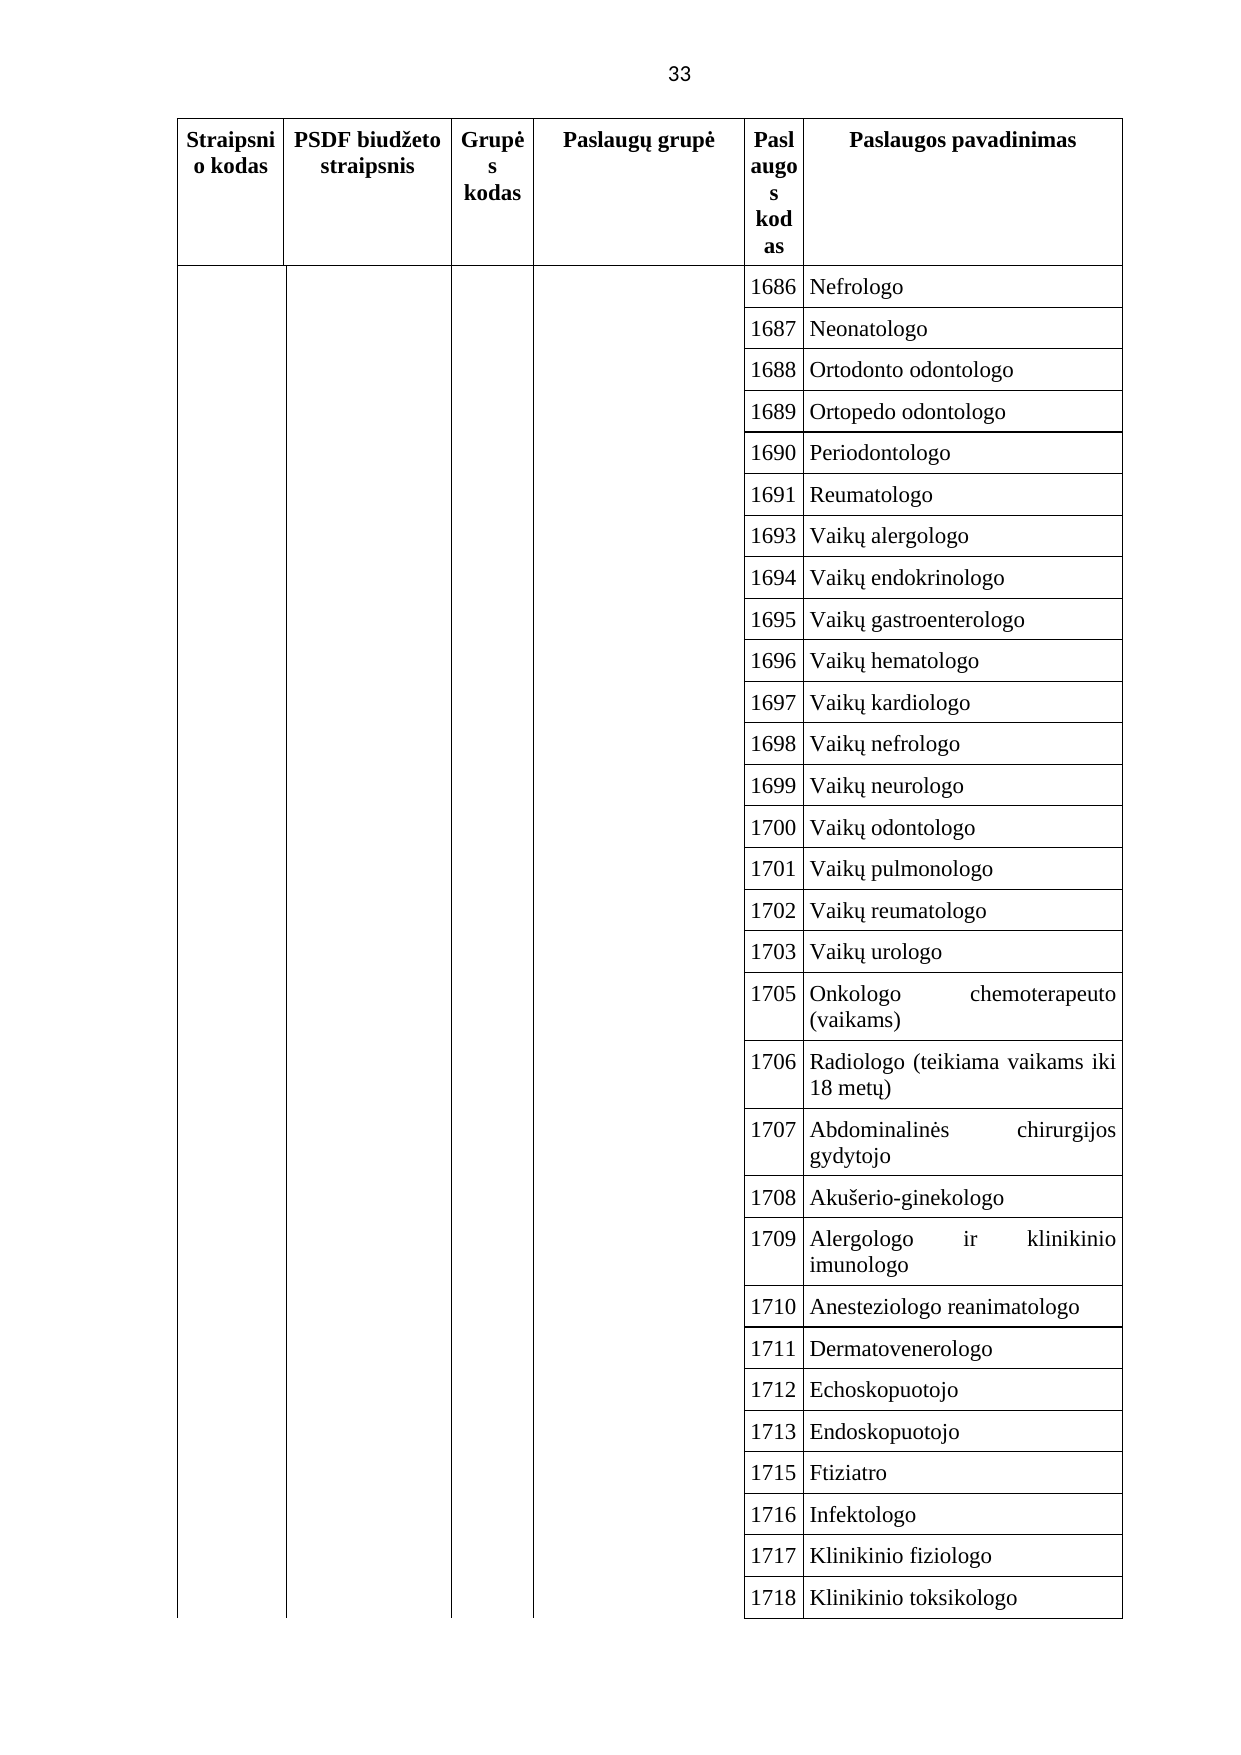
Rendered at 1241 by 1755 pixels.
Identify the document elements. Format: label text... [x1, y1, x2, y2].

table_cell 1705 [745, 973, 803, 1039]
table_cell [178, 1040, 286, 1107]
table_cell Periodontologo [804, 433, 1122, 473]
table_cell 1701 [745, 848, 803, 888]
table_cell 1700 [745, 806, 803, 847]
table_cell Vaikų nefrologo [804, 723, 1122, 764]
table_cell [287, 972, 451, 1039]
table_cell [534, 473, 744, 514]
table_cell [452, 1368, 533, 1409]
table_cell [452, 1217, 533, 1285]
table_header PSDF biudžeto straipsnis [284, 119, 451, 265]
table_cell Vaikų pulmonologo [804, 848, 1122, 888]
table_cell Vaikų endokrinologo [804, 557, 1122, 598]
table_cell 1689 [745, 391, 803, 431]
table_cell Vaikų urologo [804, 931, 1122, 972]
table_cell Dermatovenerologo [804, 1328, 1122, 1368]
table_cell Alergologo ir klinikinio imunologo [804, 1218, 1122, 1285]
table_cell [287, 1175, 451, 1217]
table_cell 1718 [745, 1577, 803, 1617]
table_cell Endoskopuotojo [804, 1411, 1122, 1451]
table_cell [452, 266, 533, 307]
table_cell [452, 307, 533, 348]
table_cell Onkologo chemoterapeuto (vaikams) [804, 973, 1122, 1039]
table_cell Vaikų alergologo [804, 516, 1122, 556]
table_cell Abdominalinės chirurgijos gydytojo [804, 1109, 1122, 1175]
table_cell [287, 556, 451, 598]
table_cell [534, 805, 744, 847]
table_cell [452, 847, 533, 888]
table_cell [534, 307, 744, 348]
table_cell [178, 930, 286, 972]
table_cell [452, 1108, 533, 1175]
table_cell [534, 1217, 744, 1285]
table_cell [178, 473, 286, 514]
table_cell 1708 [745, 1176, 803, 1217]
table_cell Nefrologo [804, 266, 1122, 307]
table_cell [287, 764, 451, 805]
table_cell [534, 266, 744, 307]
table_cell [534, 639, 744, 681]
table_cell Radiologo (teikiama vaikams iki 18 metų) [804, 1041, 1122, 1107]
table_cell 1706 [745, 1041, 803, 1107]
table_cell [287, 1040, 451, 1107]
table_cell 1715 [745, 1452, 803, 1493]
table_cell [534, 598, 744, 639]
table_cell [534, 390, 744, 431]
table_cell 1717 [745, 1535, 803, 1576]
table_cell [287, 473, 451, 514]
table_cell [534, 1368, 744, 1409]
table_cell [178, 681, 286, 722]
table_cell [178, 764, 286, 805]
table_cell [287, 515, 451, 556]
table_cell Klinikinio toksikologo [804, 1577, 1122, 1617]
table_cell [534, 556, 744, 598]
table_cell [287, 1410, 451, 1451]
table_cell [287, 805, 451, 847]
table_cell [287, 266, 451, 307]
table_cell [287, 390, 451, 431]
table_cell 1686 [745, 266, 803, 307]
table_cell [178, 1217, 286, 1285]
table_header Paslaugos pavadinimas [804, 119, 1122, 265]
table_cell [287, 1451, 451, 1493]
table_cell [178, 1326, 286, 1368]
table_cell [452, 805, 533, 847]
table_cell [178, 889, 286, 930]
table_cell [287, 930, 451, 972]
table_cell Vaikų kardiologo [804, 682, 1122, 722]
table_cell [452, 515, 533, 556]
table_cell [178, 972, 286, 1039]
table_cell 1695 [745, 599, 803, 639]
table_cell Anesteziologo reanimatologo [804, 1286, 1122, 1326]
table_cell 1703 [745, 931, 803, 972]
table_cell [452, 1326, 533, 1368]
table_cell Neonatologo [804, 308, 1122, 348]
table_cell [287, 431, 451, 473]
table_cell Reumatologo [804, 474, 1122, 514]
table_cell 1698 [745, 723, 803, 764]
table_cell [452, 1451, 533, 1493]
table_cell [178, 1451, 286, 1493]
table_cell [452, 1285, 533, 1326]
table_cell [178, 1410, 286, 1451]
table_cell [287, 1217, 451, 1285]
table_cell Vaikų odontologo [804, 806, 1122, 847]
table_cell [452, 764, 533, 805]
table_cell [534, 515, 744, 556]
table_cell [534, 722, 744, 764]
table_cell [452, 1175, 533, 1217]
table_cell [178, 515, 286, 556]
table_cell [178, 1108, 286, 1175]
table_cell [534, 847, 744, 888]
table_cell [178, 431, 286, 473]
table_cell [178, 1534, 286, 1576]
table_cell 1688 [745, 349, 803, 390]
table_cell 1687 [745, 308, 803, 348]
table_cell [534, 1576, 744, 1617]
table_cell Echoskopuotojo [804, 1369, 1122, 1409]
table_cell [287, 847, 451, 888]
table_cell 1693 [745, 516, 803, 556]
table_cell 1707 [745, 1109, 803, 1175]
table_cell [534, 1175, 744, 1217]
table_cell [452, 1410, 533, 1451]
table_cell [452, 1040, 533, 1107]
table_cell [534, 1326, 744, 1368]
table_cell [452, 722, 533, 764]
table_cell 1712 [745, 1369, 803, 1409]
table_cell [287, 307, 451, 348]
table_cell [178, 1285, 286, 1326]
table_cell [452, 930, 533, 972]
table_cell [287, 722, 451, 764]
table_cell [452, 639, 533, 681]
table_cell Ftiziatro [804, 1452, 1122, 1493]
table_cell [452, 889, 533, 930]
table_cell [534, 1040, 744, 1107]
table_cell Vaikų hematologo [804, 640, 1122, 681]
table_header Paslaugos kodas [745, 119, 803, 265]
table_cell 1694 [745, 557, 803, 598]
table_cell [534, 1493, 744, 1534]
table_cell [452, 390, 533, 431]
table_cell [287, 1576, 451, 1617]
table_cell [534, 889, 744, 930]
table_cell Vaikų neurologo [804, 765, 1122, 805]
table_cell Vaikų reumatologo [804, 890, 1122, 930]
table_cell [287, 639, 451, 681]
table_cell 1691 [745, 474, 803, 514]
table_cell [534, 1451, 744, 1493]
table_cell 1699 [745, 765, 803, 805]
table_cell [452, 431, 533, 473]
table_cell [178, 307, 286, 348]
table_cell Vaikų gastroenterologo [804, 599, 1122, 639]
table_cell [178, 1493, 286, 1534]
table_cell [287, 681, 451, 722]
table_cell [178, 266, 286, 307]
table_cell [287, 348, 451, 390]
table_cell [452, 348, 533, 390]
table_cell [452, 473, 533, 514]
table_cell [178, 1576, 286, 1617]
table_cell [452, 556, 533, 598]
table_cell [452, 1576, 533, 1617]
table_cell [178, 598, 286, 639]
table_cell Ortodonto odontologo [804, 349, 1122, 390]
table_cell Infektologo [804, 1494, 1122, 1534]
table_cell [178, 1175, 286, 1217]
table_cell [178, 805, 286, 847]
table_cell [178, 1368, 286, 1409]
table_cell 1710 [745, 1286, 803, 1326]
table_cell [287, 1326, 451, 1368]
table_cell [534, 681, 744, 722]
table_cell Ortopedo odontologo [804, 391, 1122, 431]
table_cell [534, 1285, 744, 1326]
table_cell [287, 889, 451, 930]
table_header Straipsnio kodas [178, 119, 283, 265]
table_cell [287, 598, 451, 639]
table_header Paslaugų grupė [534, 119, 744, 265]
table_cell [452, 1493, 533, 1534]
table_cell [287, 1534, 451, 1576]
table_cell [178, 348, 286, 390]
table_cell [534, 1410, 744, 1451]
table_cell [534, 1534, 744, 1576]
table_cell 1697 [745, 682, 803, 722]
table_cell [287, 1108, 451, 1175]
table_cell [452, 1534, 533, 1576]
table_cell [287, 1493, 451, 1534]
table_cell Akušerio-ginekologo [804, 1176, 1122, 1217]
table_cell 1696 [745, 640, 803, 681]
table_cell 1716 [745, 1494, 803, 1534]
table_cell [534, 431, 744, 473]
table_cell [534, 348, 744, 390]
table_cell [178, 847, 286, 888]
table_cell [534, 1108, 744, 1175]
table_cell Klinikinio fiziologo [804, 1535, 1122, 1576]
table_cell [534, 764, 744, 805]
table_cell 1711 [745, 1328, 803, 1368]
table_cell [178, 722, 286, 764]
table_cell 1713 [745, 1411, 803, 1451]
table_cell 1690 [745, 433, 803, 473]
table_cell [287, 1368, 451, 1409]
table_cell [452, 681, 533, 722]
table_cell [178, 556, 286, 598]
table_cell [178, 639, 286, 681]
table_cell [287, 1285, 451, 1326]
table_cell 1702 [745, 890, 803, 930]
table_cell [178, 390, 286, 431]
table_cell 1709 [745, 1218, 803, 1285]
table_header Grupės kodas [452, 119, 533, 265]
table_cell [452, 972, 533, 1039]
table_cell [534, 930, 744, 972]
table_cell [452, 598, 533, 639]
table_cell [534, 972, 744, 1039]
